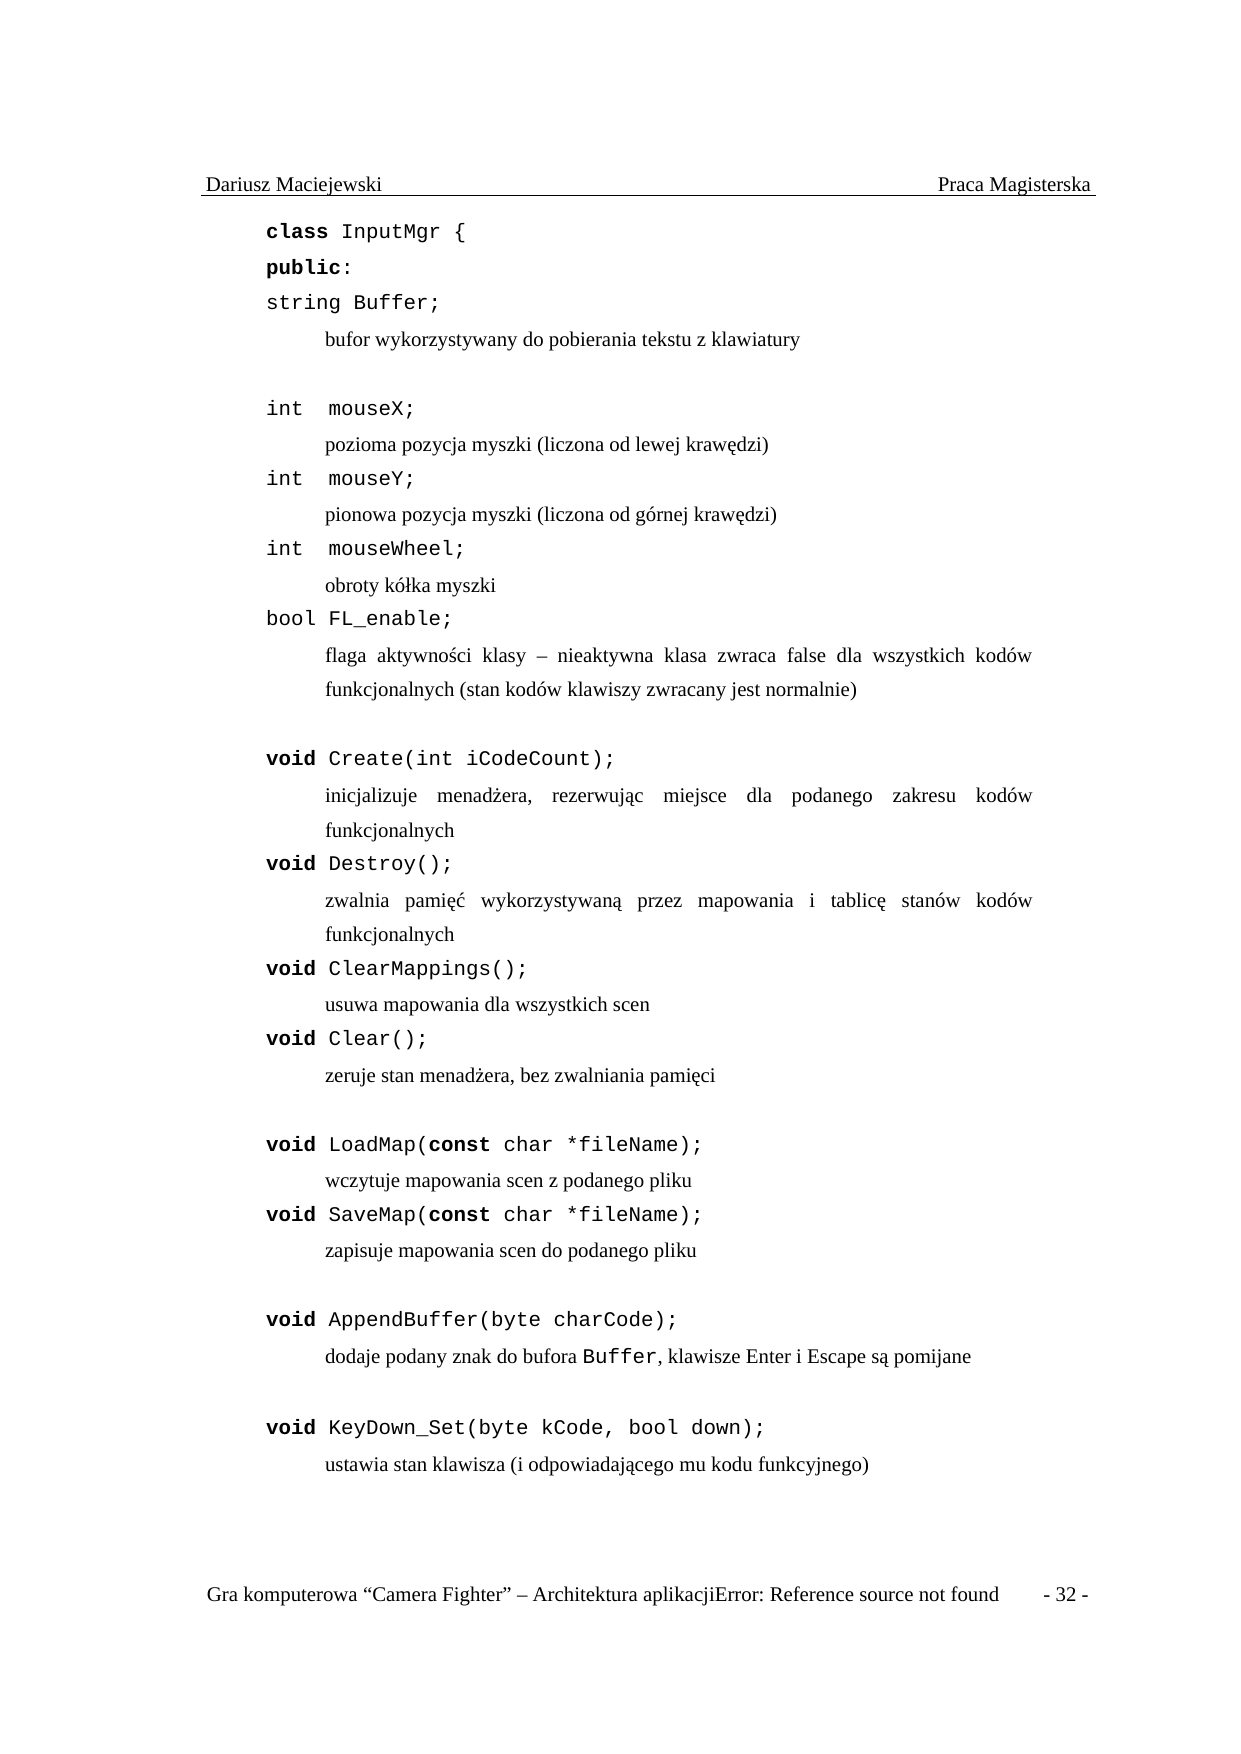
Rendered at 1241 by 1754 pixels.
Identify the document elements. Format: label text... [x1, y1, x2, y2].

text class InputMgr { [266, 221, 1033, 245]
text void Create(int iCodeCount); [266, 748, 1033, 772]
text void ClearMappings(); [266, 958, 1033, 982]
text ustawia stan klawisza (i odpowiadającego mu kodu funkcyjnego) [325, 1453, 1033, 1476]
text void KeyDown_Set(byte kCode, bool down); [266, 1417, 1033, 1441]
text obroty kółka myszki [325, 573, 1033, 597]
text void LoadMap(const char *fileName); [266, 1133, 1033, 1157]
text inicjalizuje menadżera, rezerwując miejsce dla podanego zakresu kodów funkcjonalnych [325, 784, 1033, 842]
text usuwa mapowania dla wszystkich scen [325, 993, 1033, 1016]
text string Buffer; [266, 292, 1033, 316]
text wczytuje mapowania scen z podanego pliku [325, 1169, 1033, 1192]
text pozioma pozycja myszki (liczona od lewej krawędzi) [325, 433, 1033, 456]
text dodaje podany znak do bufora Buffer, klawisze Enter i Escape są pomijane [325, 1344, 1033, 1369]
text int mouseX; [266, 398, 1033, 421]
text void AppendBuffer(byte charCode); [266, 1309, 1033, 1333]
text void SaveMap(const char *fileName); [266, 1204, 1033, 1227]
text void Destroy(); [266, 853, 1033, 877]
text public: [266, 257, 1033, 281]
text void Clear(); [266, 1028, 1033, 1052]
text zapisuje mapowania scen do podanego pliku [325, 1239, 1033, 1262]
text int mouseWheel; [266, 538, 1033, 562]
text bufor wykorzystywany do pobierania tekstu z klawiatury [325, 328, 1033, 351]
text flaga aktywności klasy – nieaktywna klasa zwraca false dla wszystkich kodów funkcjonalnych (stan kodów klawiszy zwracany jest normalnie) [325, 643, 1033, 701]
text zeruje stan menadżera, bez zwalniania pamięci [325, 1063, 1033, 1087]
text bool FL_enable; [266, 608, 1033, 632]
text pionowa pozycja myszki (liczona od górnej krawędzi) [325, 503, 1033, 526]
text int mouseY; [266, 468, 1033, 492]
text zwalnia pamięć wykorzystywaną przez mapowania i tablicę stanów kodów funkcjonalnych [325, 888, 1033, 946]
